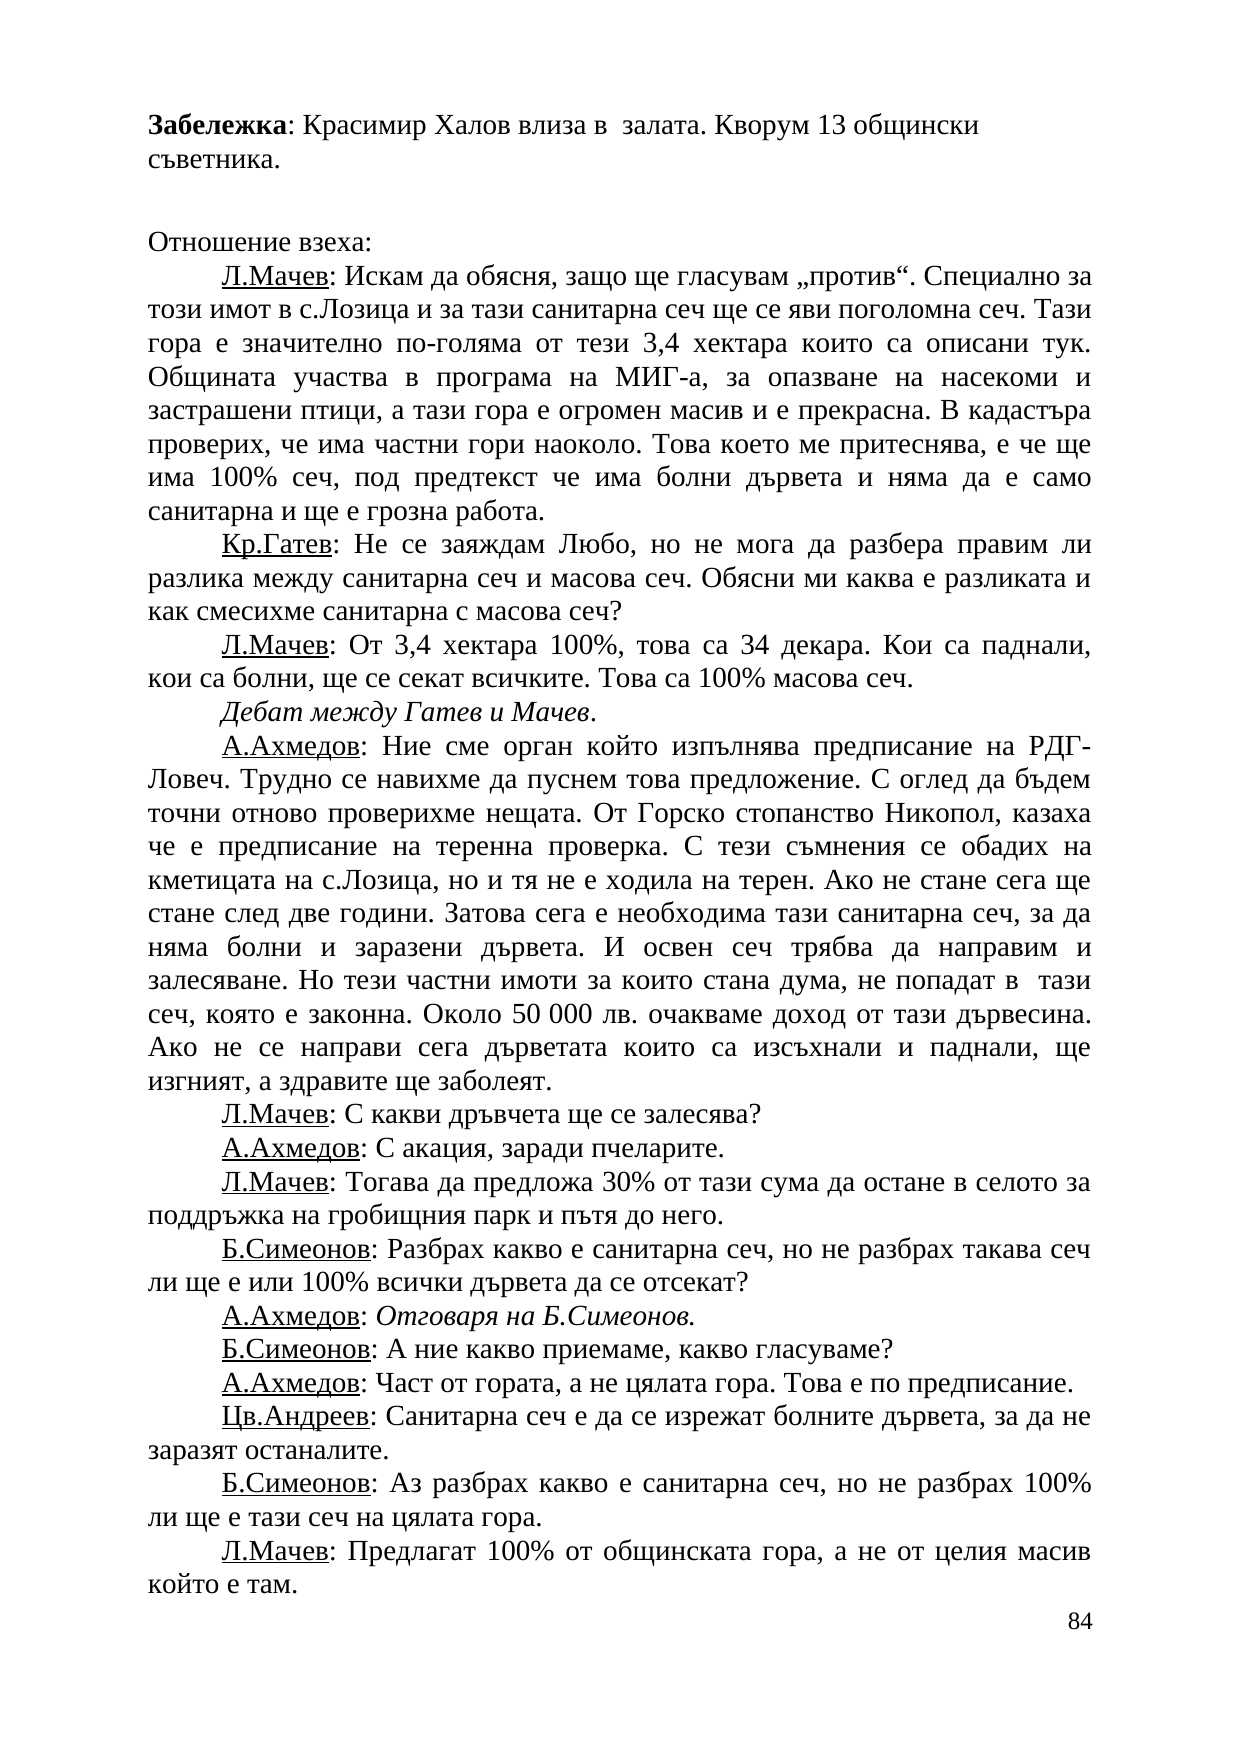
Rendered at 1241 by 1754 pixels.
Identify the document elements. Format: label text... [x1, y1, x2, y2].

text Л.Мачев: Тогава да предложа 30% от тази сума да остане в селото за поддръжка на гробищния парк и пътя до него. [148, 1164, 1093, 1231]
text Л.Мачев: С какви дръвчета ще се залесява? [148, 1097, 1093, 1130]
text Забележка: Красимир Халов влиза в залата. Кворум 13 общински съветника. [148, 107, 1093, 174]
text Б.Симеонов: Аз разбрах какво е санитарна сеч, но не разбрах 100% ли ще е тази сеч на цялата гора. [148, 1466, 1093, 1533]
text Кр.Гатев: Не се заяждам Любо, но не мога да разбера правим ли разлика между санитарна сеч и масова сеч. Обясни ми каква е разликата и как смесихме санитарна с масова сеч? [148, 526, 1093, 627]
text А.Ахмедов: Отговаря на Б.Симеонов. [148, 1298, 1093, 1331]
text А.Ахмедов: Част от гората, а не цялата гора. Това е по предписание. [148, 1365, 1093, 1398]
text А.Ахмедов: Ние сме орган който изпълнява предписание на РДГ-Ловеч. Трудно се навихме да пуснем това предложение. С оглед да бъдем точни отново проверихме нещата. От Горско стопанство Никопол, казаха че е предписание на теренна проверка. С тези съмнения се обадих на кметицата на с.Лозица, но и тя не е ходила на терен. Ако не стане сега ще стане след две години. Затова сега е необходима тази санитарна сеч, за да няма болни и заразени дървета. И освен сеч трябва да направим и залесяване. Но тези частни имоти за които стана дума, не попадат в тази сеч, която е законна. Около 50 000 лв. очакваме доход от тази дървесина. Ако не се направи сега дърветата които са изсъхнали и паднали, ще изгният, а здравите ще заболеят. [148, 728, 1093, 1097]
text Л.Мачев: Предлагат 100% от общинската гора, а не от целия масив който е там. [148, 1533, 1093, 1600]
text Цв.Андреев: Санитарна сеч е да се изрежат болните дървета, за да не заразят останалите. [148, 1398, 1093, 1466]
text Л.Мачев: От 3,4 хектара 100%, това са 34 декара. Кои са паднали, кои са болни, ще се секат всичките. Това са 100% масова сеч. [148, 627, 1093, 694]
text Б.Симеонов: А ние какво приемаме, какво гласуваме? [148, 1331, 1093, 1365]
text Отношение взеха: [148, 224, 1093, 258]
text А.Ахмедов: С акация, заради пчеларите. [148, 1130, 1093, 1164]
text Л.Мачев: Искам да обясня, защо ще гласувам „против“. Специално за този имот в с.Лозица и за тази санитарна сеч ще се яви поголомна сеч. Тази гора е значително по-голяма от тези 3,4 хектара които са описани тук. Общината участва в програма на МИГ-а, за опазване на насекоми и застрашени птици, а тази гора е огромен масив и е прекрасна. В кадастъра проверих, че има частни гори наоколо. Това което ме притеснява, е че ще има 100% сеч, под предтекст че има болни дървета и няма да е само санитарна и ще е грозна работа. [148, 258, 1093, 526]
text Дебат между Гатев и Мачев. [148, 694, 1093, 728]
text Б.Симеонов: Разбрах какво е санитарна сеч, но не разбрах такава сеч ли ще е или 100% всички дървета да се отсекат? [148, 1231, 1093, 1298]
